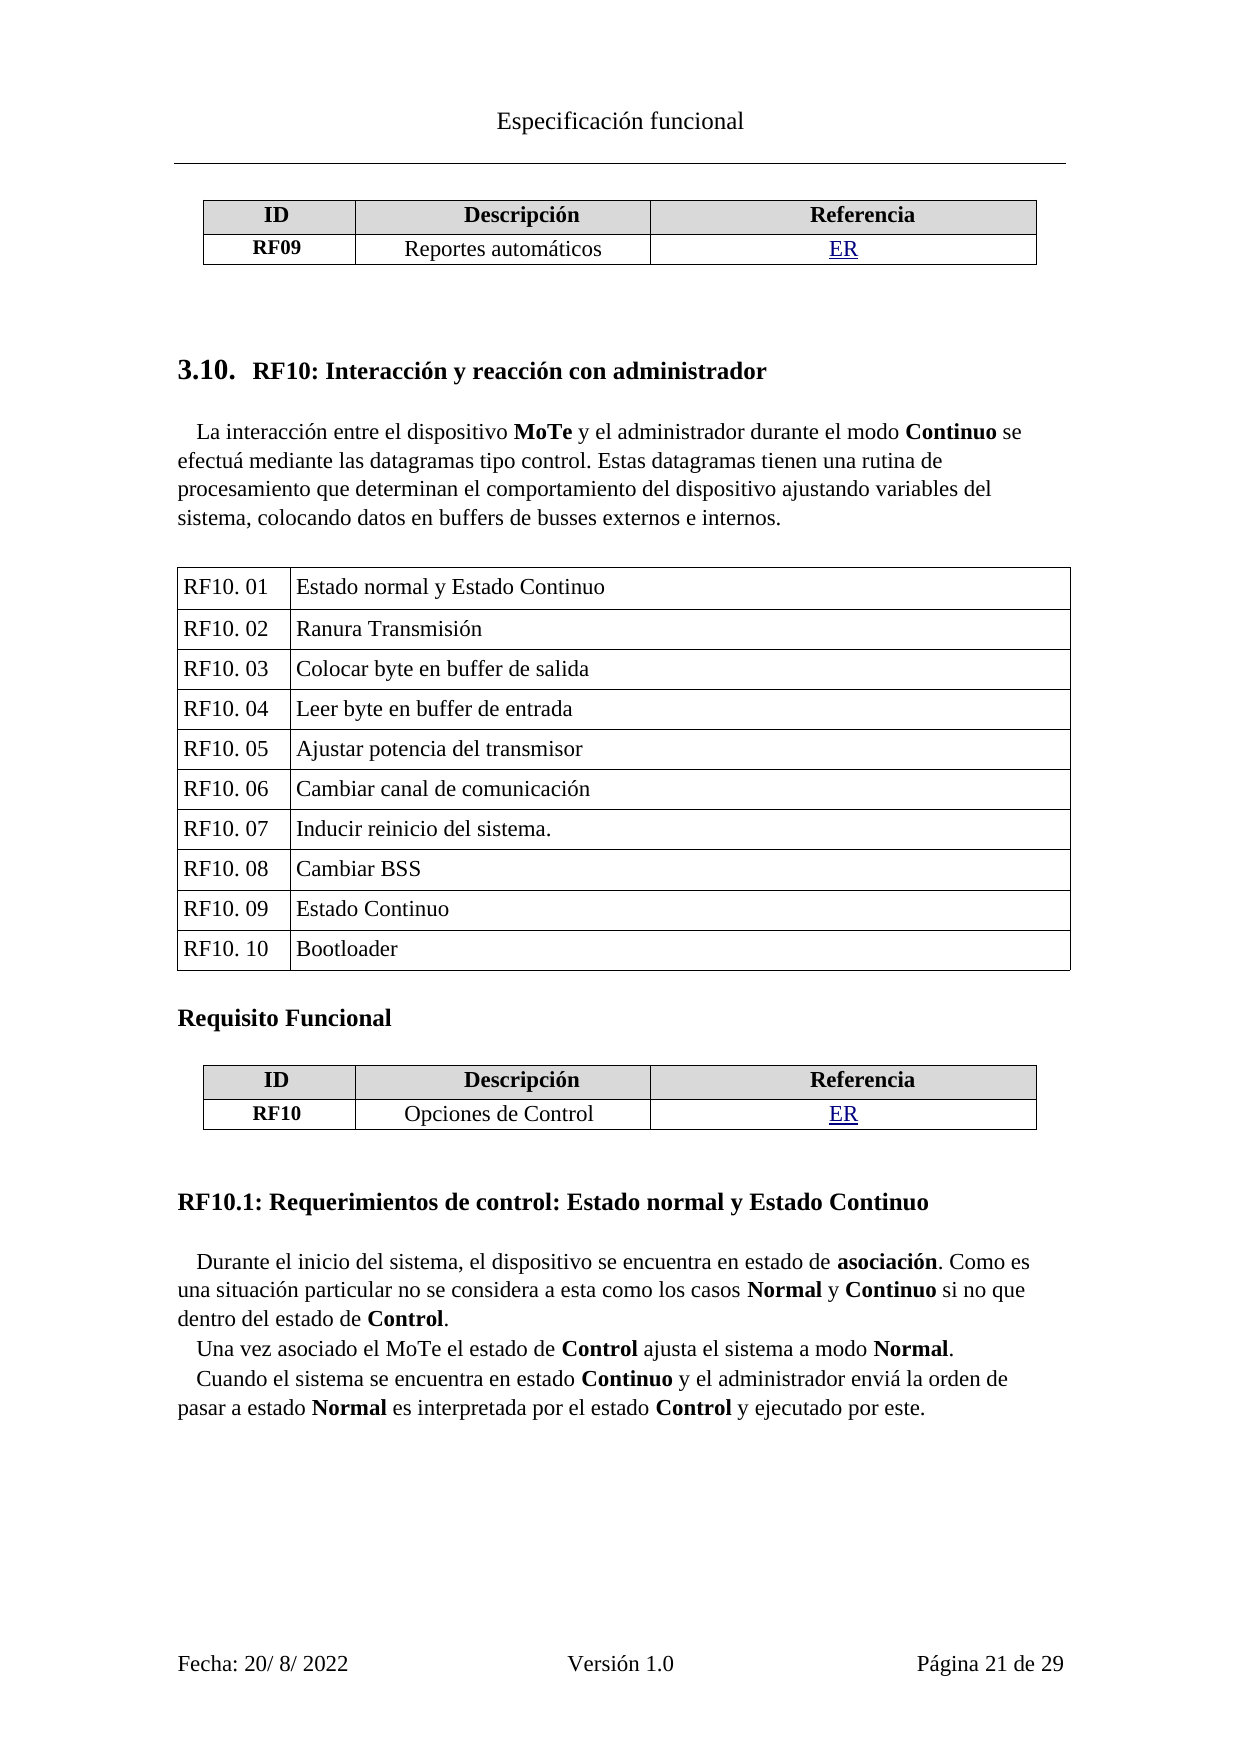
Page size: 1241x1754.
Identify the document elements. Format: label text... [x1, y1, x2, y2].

table_cell RF10. 06 [178, 770, 290, 809]
subtitle Una vez asociado el MoTe el estado de Control ajusta el sistema a modo Normal. [177, 1335, 1061, 1361]
table_cell Opciones de Control [356, 1100, 650, 1129]
table_cell Inducir reinicio del sistema. [291, 810, 1070, 849]
table_cell RF10. 05 [178, 730, 290, 769]
table_cell Ranura Transmisión [291, 610, 1070, 649]
table_header RF10. 01 [178, 568, 290, 609]
table_cell RF10. 07 [178, 810, 290, 849]
table_cell ER [651, 235, 1036, 264]
table_cell RF10. 09 [178, 891, 290, 929]
table_cell RF10. 03 [178, 650, 290, 689]
table_cell RF10 [204, 1100, 355, 1129]
text Requisito Funcional [177, 1003, 1070, 1031]
table_cell RF10. 04 [178, 690, 290, 729]
table_cell RF10. 10 [178, 931, 290, 970]
table_cell RF10. 08 [178, 850, 290, 889]
table_cell Cambiar BSS [291, 850, 1070, 889]
table_cell Cambiar canal de comunicación [291, 770, 1070, 809]
table_cell Colocar byte en buffer de salida [291, 650, 1070, 689]
table_header Referencia [651, 201, 1036, 234]
table_cell RF10. 02 [178, 610, 290, 649]
table_cell Leer byte en buffer de entrada [291, 690, 1070, 729]
subtitle La interacción entre el dispositivo MoTe y el administrador durante el modo Continuo se efectuá mediante las datagramas tipo control. Estas datagramas tienen una rutina de procesamiento que determinan el comportamiento del dispositivo ajustando variables del sistema, colocando datos en buffers de busses externos e internos. [177, 418, 1061, 530]
table_header Estado normal y Estado Continuo [291, 568, 1070, 609]
subtitle Durante el inicio del sistema, el dispositivo se encuentra en estado de asociación. Como es una situación particular no se considera a esta como los casos Normal y Continuo si no que dentro del estado de Control. [177, 1248, 1061, 1331]
table_header ID [204, 1066, 355, 1099]
table_header Descripción [356, 1066, 650, 1099]
subtitle RF10.1: Requerimientos de control: Estado normal y Estado Continuo [177, 1187, 1061, 1244]
table_header ID [204, 201, 355, 234]
table_header Referencia [651, 1066, 1036, 1099]
table_cell ER [651, 1100, 1036, 1129]
table_cell Ajustar potencia del transmisor [291, 730, 1070, 769]
table_cell RF09 [204, 235, 355, 264]
table_cell Reportes automáticos [356, 235, 650, 264]
subtitle Cuando el sistema se encuentra en estado Continuo y el administrador enviá la orden de pasar a estado Normal es interpretada por el estado Control y ejecutado por este. [177, 1365, 1061, 1420]
table_cell Estado Continuo [291, 891, 1070, 929]
table_cell Bootloader [291, 931, 1070, 970]
table_header Descripción [356, 201, 650, 234]
subtitle RF10: Interacción y reacción con administrador [177, 352, 1061, 414]
